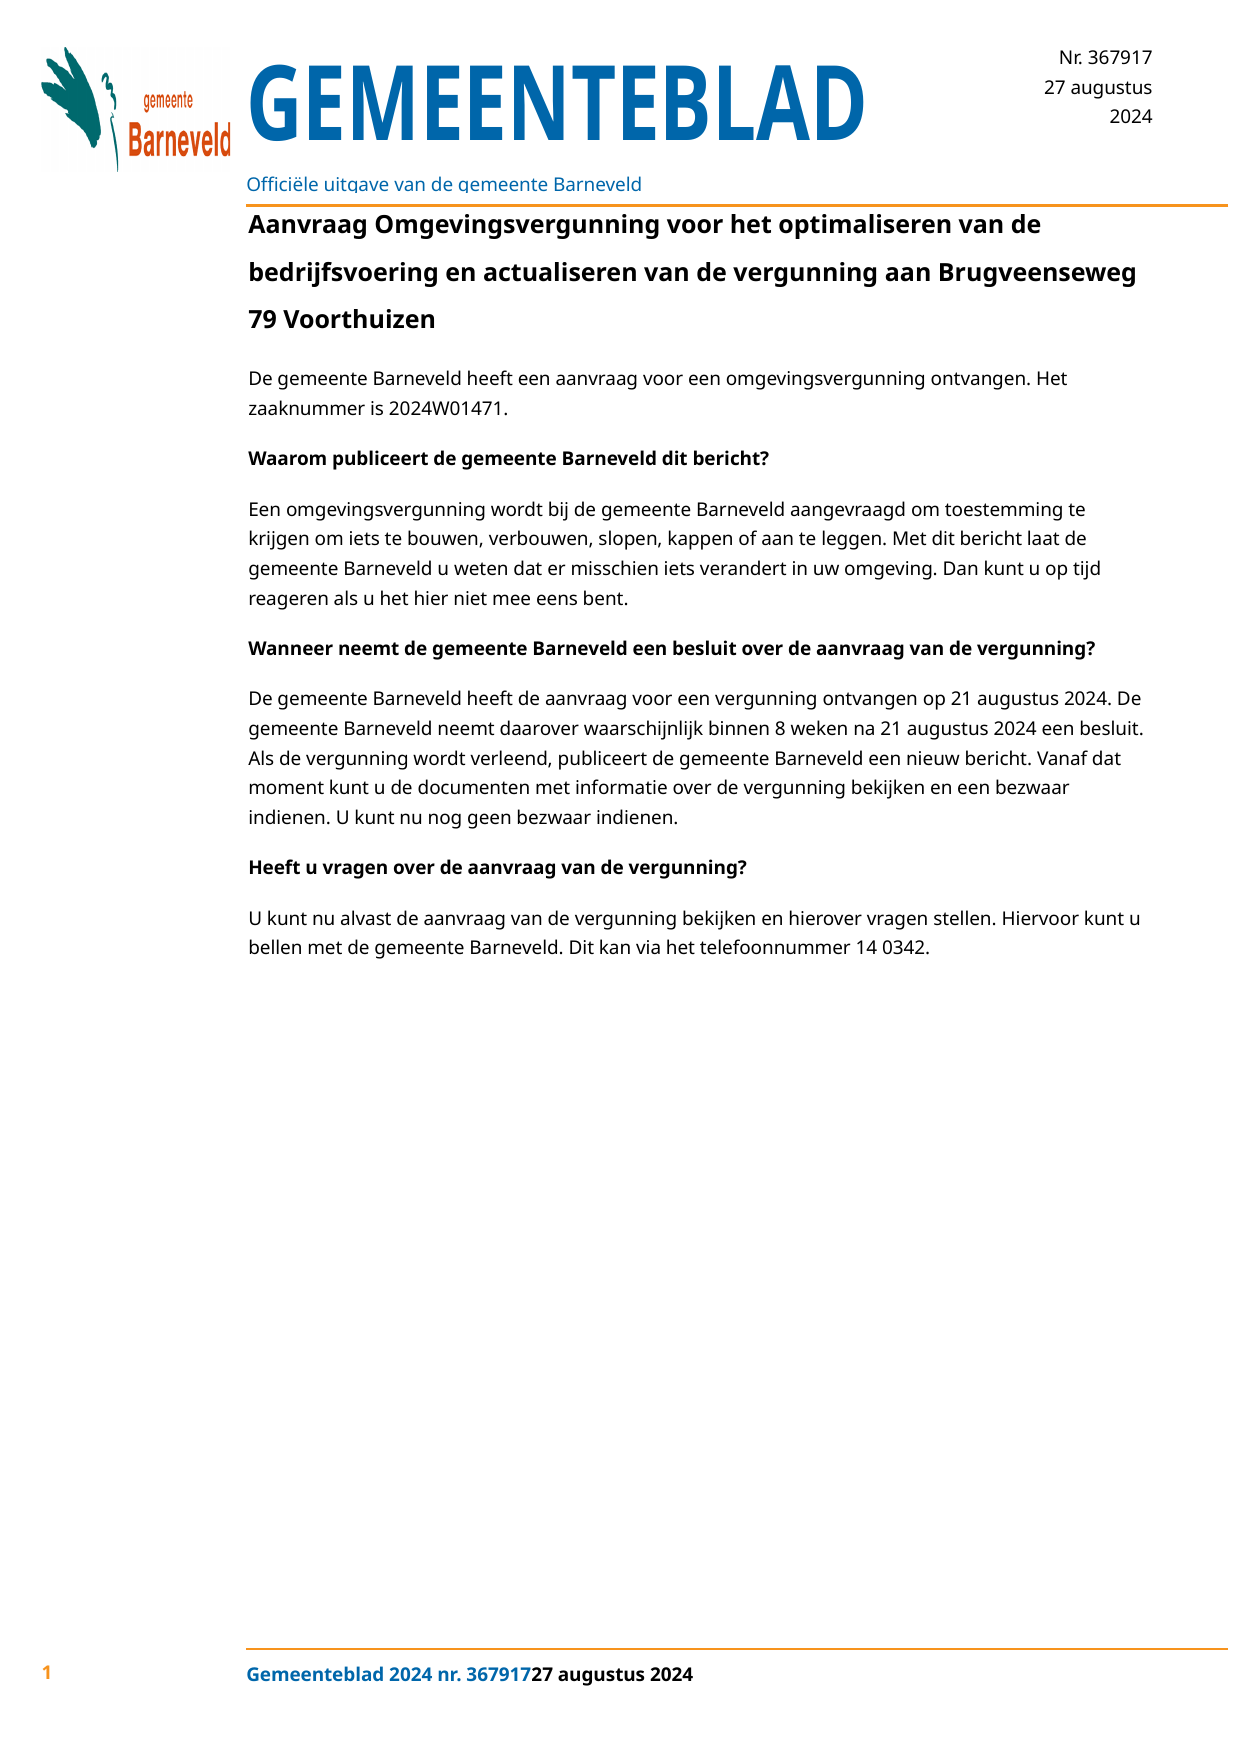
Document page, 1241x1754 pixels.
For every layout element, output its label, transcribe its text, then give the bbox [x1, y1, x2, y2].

text De gemeente Barneveld heeft een aanvraag voor een omgevingsvergunning ontvangen. Het zaaknummer is 2024W01471. [248, 366, 1152, 421]
picture [41, 47, 231, 172]
text De gemeente Barneveld heeft de aanvraag voor een vergunning ontvangen op 21 augustus 2024. De gemeente Barneveld neemt daarover waarschijnlijk binnen 8 weken na 21 augustus 2024 een besluit. Als de vergunning wordt verleend, publiceert de gemeente Barneveld een nieuw bericht. Vanaf dat moment kunt u de documenten met informatie over de vergunning bekijken en een bezwaar indienen. U kunt nu nog geen bezwaar indienen. [248, 686, 1152, 829]
text Waarom publiceert de gemeente Barneveld dit bericht? [248, 446, 1152, 471]
text Heeft u vragen over de aanvraag van de vergunning? [248, 854, 1152, 880]
text Aanvraag Omgevingsvergunning voor het optimaliseren van de bedrijfsvoering en actualiseren van de vergunning aan Brugveenseweg 79 Voorthuizen [248, 207, 1152, 336]
text Wanneer neemt de gemeente Barneveld een besluit over de aanvraag van de vergunning? [248, 635, 1152, 661]
text Een omgevingsvergunning wordt bij de gemeente Barneveld aangevraagd om toestemming te krijgen om iets te bouwen, verbouwen, slopen, kappen of aan te leggen. Met dit bericht laat de gemeente Barneveld u weten dat er misschien iets verandert in uw omgeving. Dan kunt u op tijd reageren als u het hier niet mee eens bent. [248, 496, 1152, 610]
text U kunt nu alvast de aanvraag van de vergunning bekijken en hierover vragen stellen. Hiervoor kunt u bellen met de gemeente Barneveld. Dit kan via het telefoonnummer 14 0342. [248, 905, 1152, 960]
